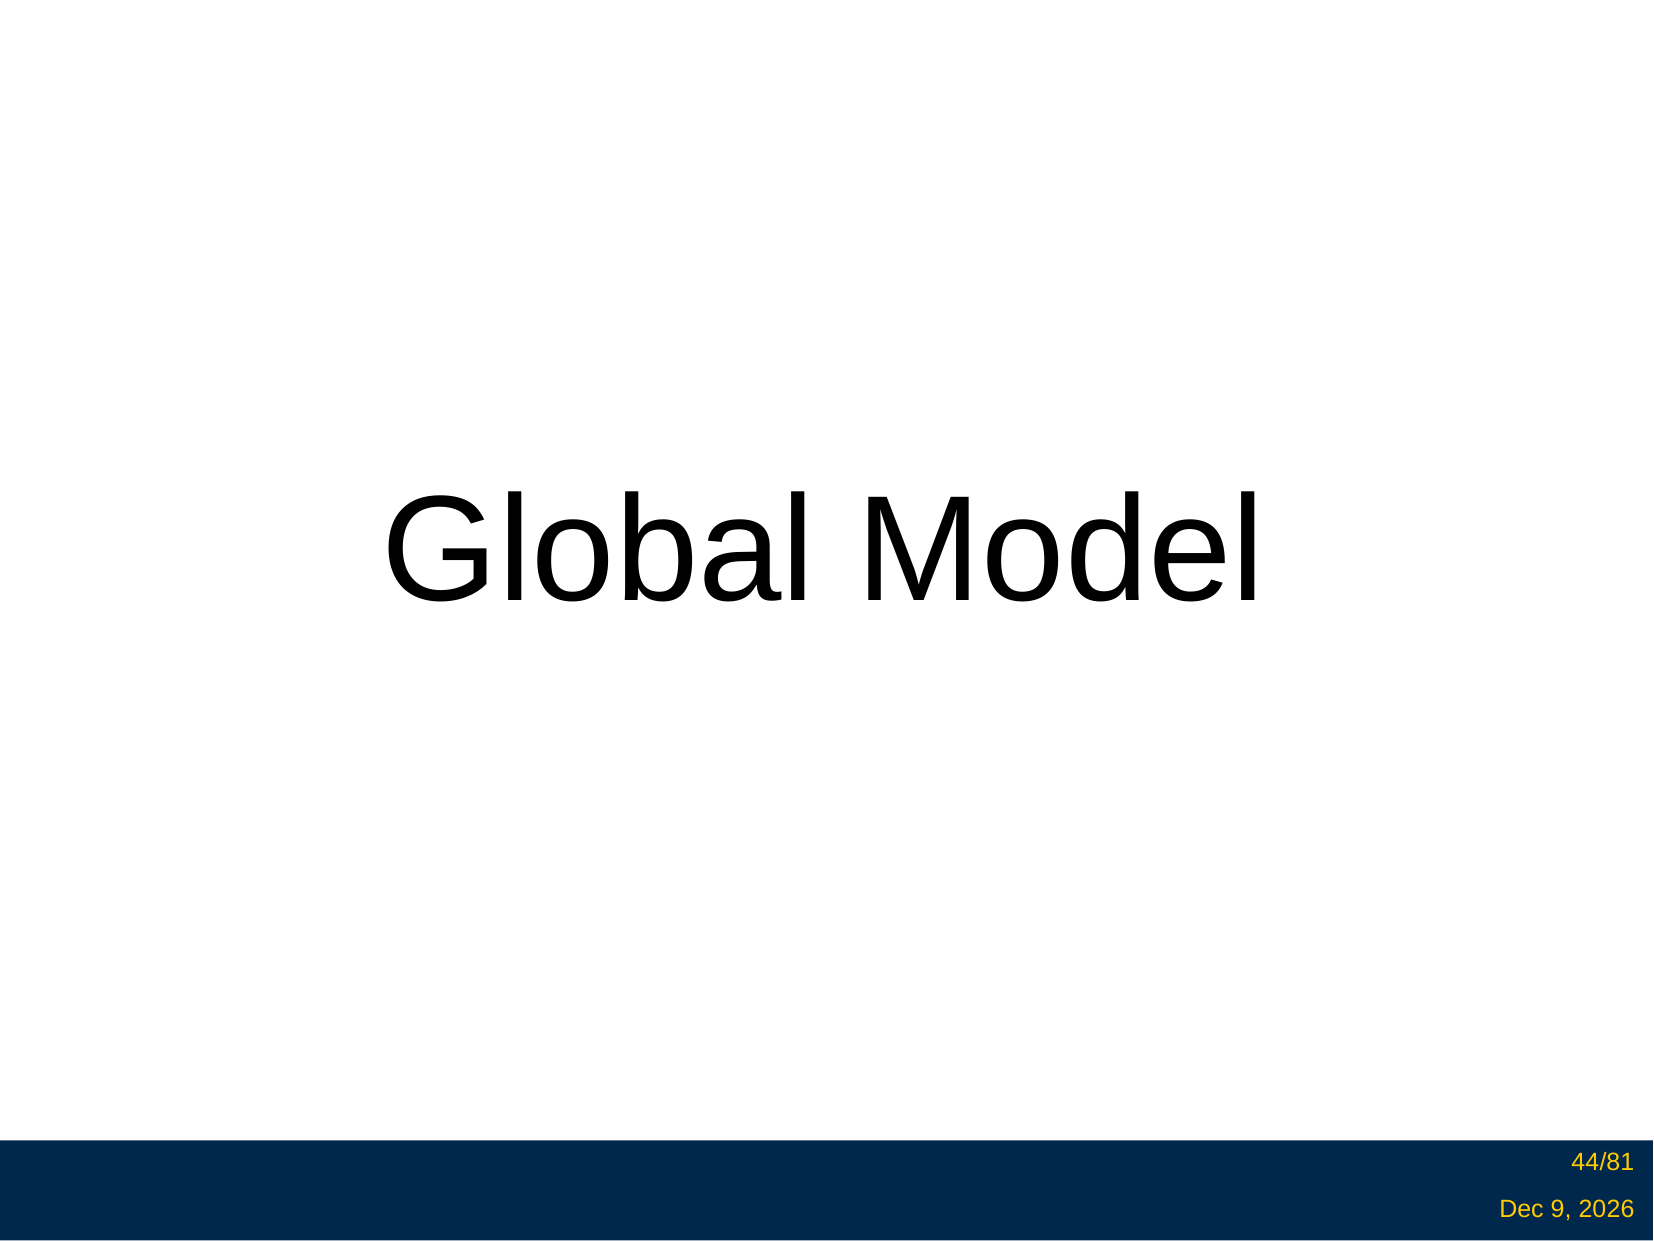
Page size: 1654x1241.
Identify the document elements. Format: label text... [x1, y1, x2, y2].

text_box Global Model [367, 457, 1281, 687]
